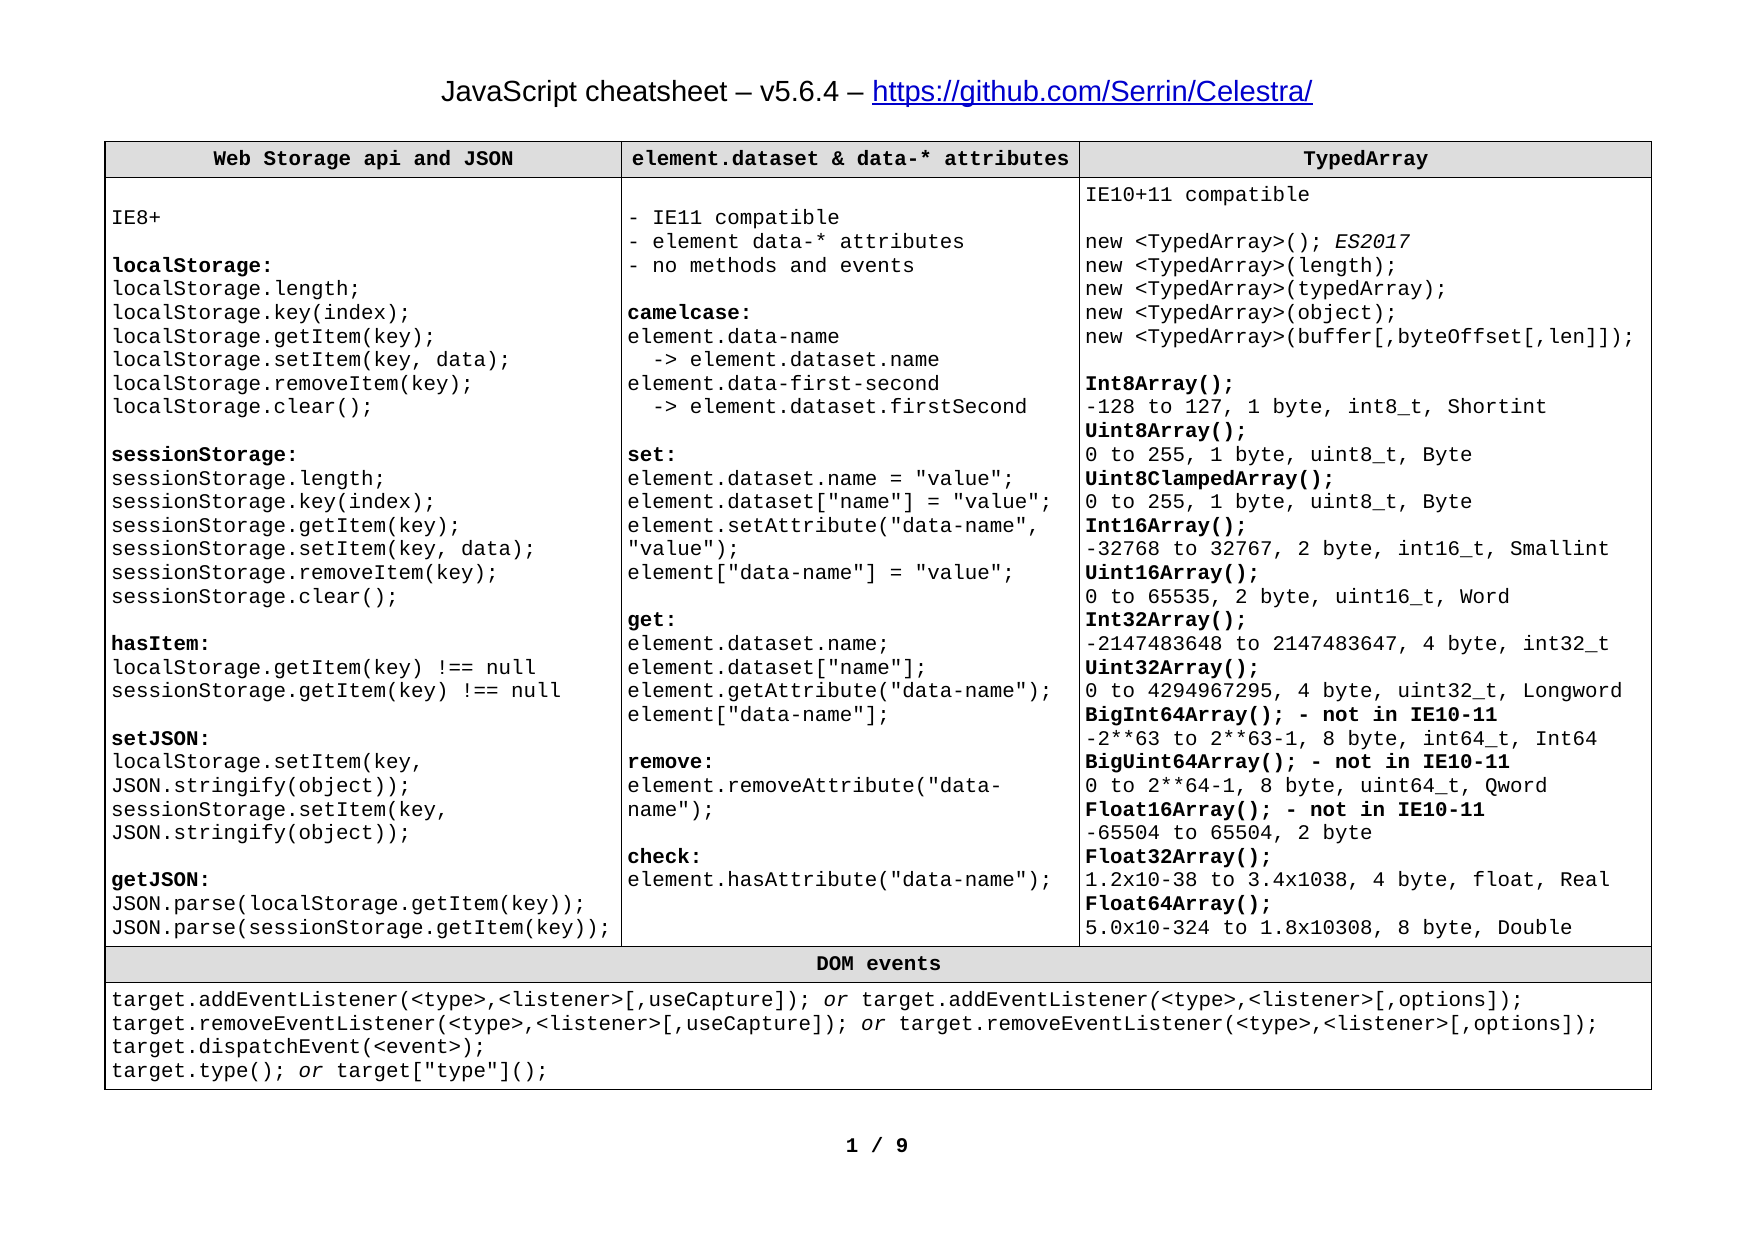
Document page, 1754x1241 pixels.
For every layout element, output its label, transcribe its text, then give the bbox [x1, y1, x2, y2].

table_header Web Storage api and JSON [106, 142, 621, 177]
table_header TypedArray [1080, 142, 1651, 177]
table_cell - IE11 compatible - element data-* attributes - no methods and events camelcase: element.data-name -> element.dataset.name element.data-first-second -> element.dataset.firstSecond set: element.dataset.name = "value"; element.dataset["name"] = "value"; element.setAttribute("data-name", "value"); element["data-name"] = "value"; get: element.dataset.name; element.dataset["name"]; element.getAttribute("data-name"); element["data-name"]; remove: element.removeAttribute("data-name"); check: element.hasAttribute("data-name"); [622, 178, 1079, 946]
text JavaScript cheatsheet – v5.6.4 – https://github.com/Serrin/Celestra/ [105, 74, 1648, 107]
table_cell IE10+11 compatible new <TypedArray>(); ES2017 new <TypedArray>(length); new <TypedArray>(typedArray); new <TypedArray>(object); new <TypedArray>(buffer[,byteOffset[,len]]); Int8Array(); -128 to 127, 1 byte, int8_t, Shortint Uint8Array(); 0 to 255, 1 byte, uint8_t, Byte Uint8ClampedArray(); 0 to 255, 1 byte, uint8_t, Byte Int16Array(); -32768 to 32767, 2 byte, int16_t, Smallint Uint16Array(); 0 to 65535, 2 byte, uint16_t, Word Int32Array(); -2147483648 to 2147483647, 4 byte, int32_t Uint32Array(); 0 to 4294967295, 4 byte, uint32_t, Longword BigInt64Array(); - not in IE10-11 -2**63 to 2**63-1, 8 byte, int64_t, Int64 BigUint64Array(); - not in IE10-11 0 to 2**64-1, 8 byte, uint64_t, Qword Float16Array(); - not in IE10-11 -65504 to 65504, 2 byte Float32Array(); 1.2x10-38 to 3.4x1038, 4 byte, float, Real Float64Array(); 5.0x10-324 to 1.8x10308, 8 byte, Double [1080, 178, 1651, 946]
table_cell IE8+ localStorage: localStorage.length; localStorage.key(index); localStorage.getItem(key); localStorage.setItem(key, data); localStorage.removeItem(key); localStorage.clear(); sessionStorage: sessionStorage.length; sessionStorage.key(index); sessionStorage.getItem(key); sessionStorage.setItem(key, data); sessionStorage.removeItem(key); sessionStorage.clear(); hasItem: localStorage.getItem(key) !== null sessionStorage.getItem(key) !== null setJSON: localStorage.setItem(key, JSON.stringify(object)); sessionStorage.setItem(key, JSON.stringify(object)); getJSON: JSON.parse(localStorage.getItem(key)); JSON.parse(sessionStorage.getItem(key)); [106, 178, 621, 946]
table_cell DOM events [106, 947, 1651, 982]
table_cell target.addEventListener(<type>,<listener>[,useCapture]); or target.addEventListener(<type>,<listener>[,options]); target.removeEventListener(<type>,<listener>[,useCapture]); or target.removeEventListener(<type>,<listener>[,options]); target.dispatchEvent(<event>); target.type(); or target["type"](); [106, 983, 1651, 1089]
table_header element.dataset & data-* attributes [622, 142, 1079, 177]
